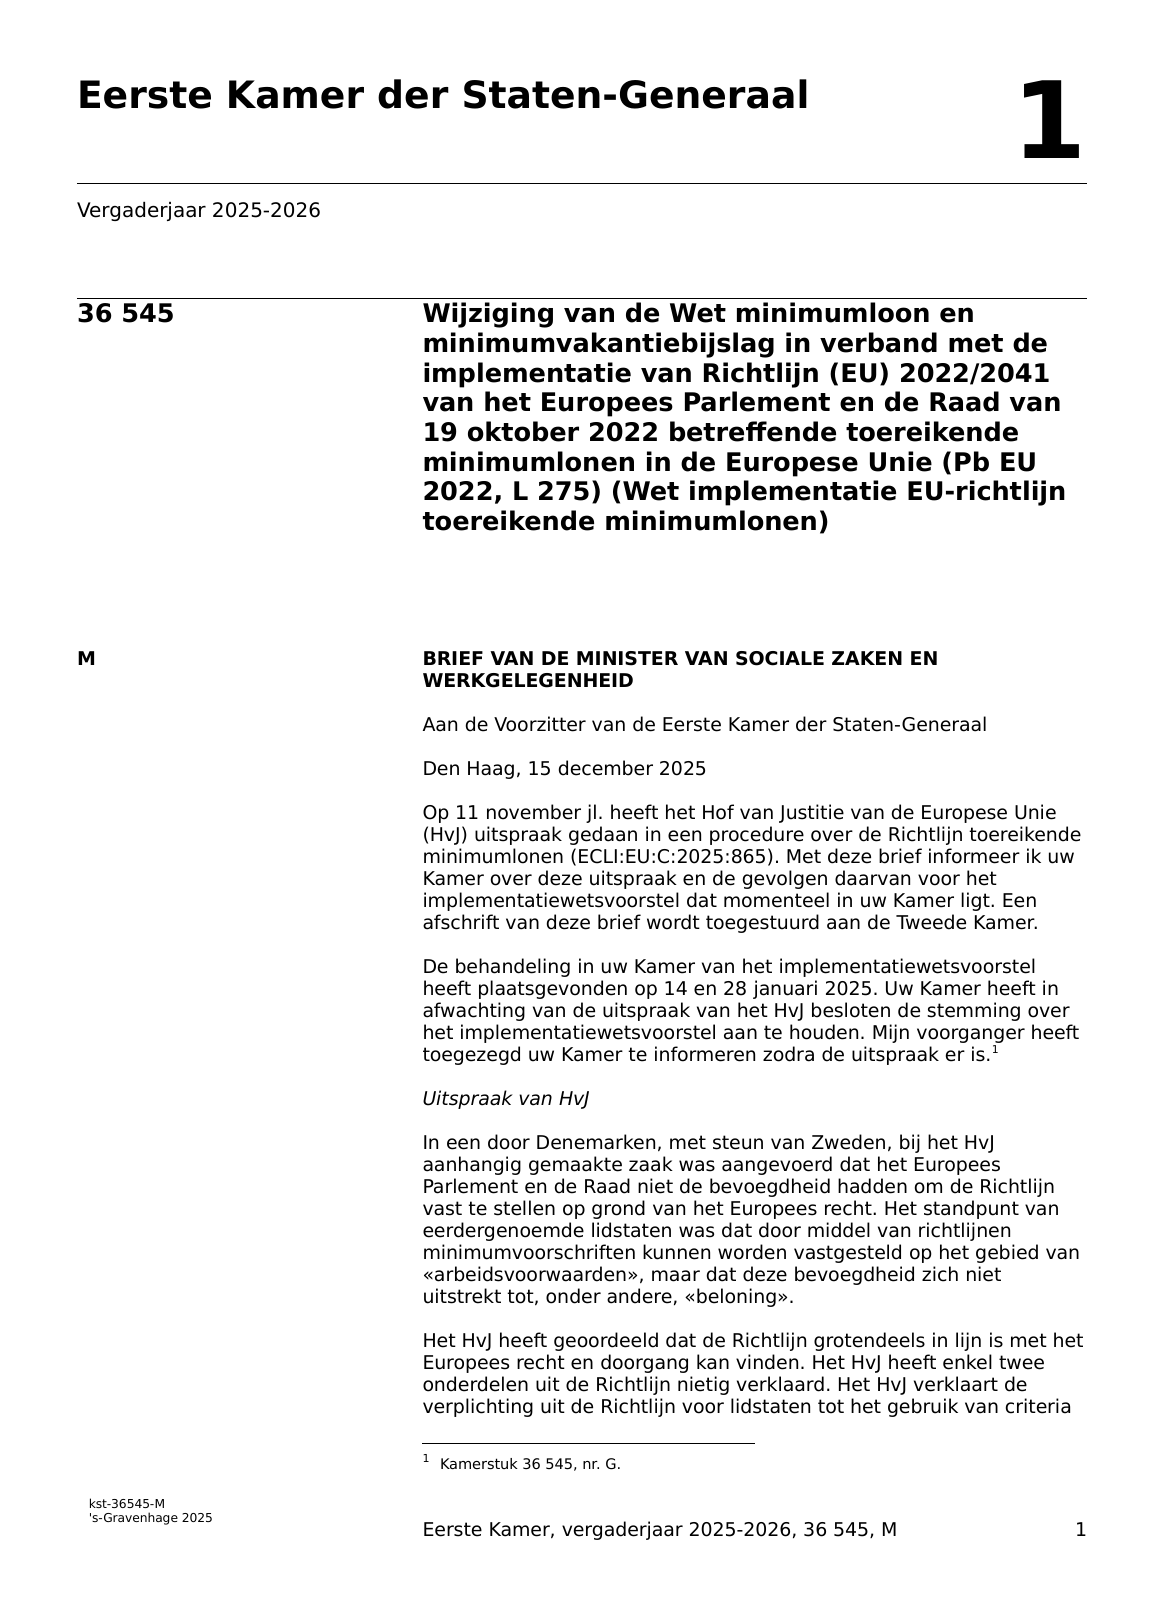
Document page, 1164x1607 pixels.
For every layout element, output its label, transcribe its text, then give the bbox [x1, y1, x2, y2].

text De behandeling in uw Kamer van het implementatiewetsvoorstel heeft plaatsgevonden op 14 en 28 januari 2025. Uw Kamer heeft in afwachting van de uitspraak van het HvJ besloten de stemming over het implementatiewetsvoorstel aan te houden. Mijn voorganger heeft toegezegd uw Kamer te informeren zodra de uitspraak er is. [422, 956, 1087, 1066]
text 's-Gravenhage 2025 [88, 1511, 323, 1525]
text Kamerstuk 36 545, nr. G. [422, 1452, 1087, 1474]
table_header 1 [886, 59, 1087, 183]
subtitle 36 545 Wijziging van de Wet minimumloon en minimumvakantiebijslag in verband met de implementatie van Richtlijn (EU) 2022/2041 van het Europees Parlement en de Raad van 19 oktober 2022 betreffende toereikende minimumlonen in de Europese Unie (Pb EU 2022, L 275) (Wet implementatie EU-richtlijn toereikende minimumlonen) [77, 299, 1087, 536]
subtitle M BRIEF VAN DE MINISTER VAN SOCIALE ZAKEN EN WERKGELEGENHEID [77, 647, 1087, 691]
text In een door Denemarken, met steun van Zweden, bij het HvJ aanhangig gemaakte zaak was aangevoerd dat het Europees Parlement en de Raad niet de bevoegdheid hadden om de Richtlijn vast te stellen op grond van het Europees recht. Het standpunt van eerdergenoemde lidstaten was dat door middel van richtlijnen minimumvoorschriften kunnen worden vastgesteld op het gebied van «arbeidsvoorwaarden», maar dat deze bevoegdheid zich niet uitstrekt tot, onder andere, «beloning». [422, 1132, 1087, 1308]
table_cell Vergaderjaar 2025-2026 [77, 184, 1087, 298]
text Aan de Voorzitter van de Eerste Kamer der Staten-Generaal [422, 714, 1087, 736]
text Op 11 november jl. heeft het Hof van Justitie van de Europese Unie (HvJ) uitspraak gedaan in een procedure over de Richtlijn toereikende minimumlonen (ECLI:EU:C:2025:865). Met deze brief informeer ik uw Kamer over deze uitspraak en de gevolgen daarvan voor het implementatiewetsvoorstel dat momenteel in uw Kamer ligt. Een afschrift van deze brief wordt toegestuurd aan de Tweede Kamer. [422, 802, 1087, 934]
subtitle Uitspraak van HvJ [422, 1088, 1087, 1110]
text Den Haag, 15 december 2025 [422, 758, 1087, 780]
text Het HvJ heeft geoordeeld dat de Richtlijn grotendeels in lijn is met het Europees recht en doorgang kan vinden. Het HvJ heeft enkel twee onderdelen uit de Richtlijn nietig verklaard. Het HvJ verklaart de verplichting uit de Richtlijn voor lidstaten tot het gebruik van criteria [422, 1330, 1087, 1418]
text kst-36545-M [88, 1497, 323, 1511]
table_header Eerste Kamer der Staten-Generaal [77, 59, 886, 183]
